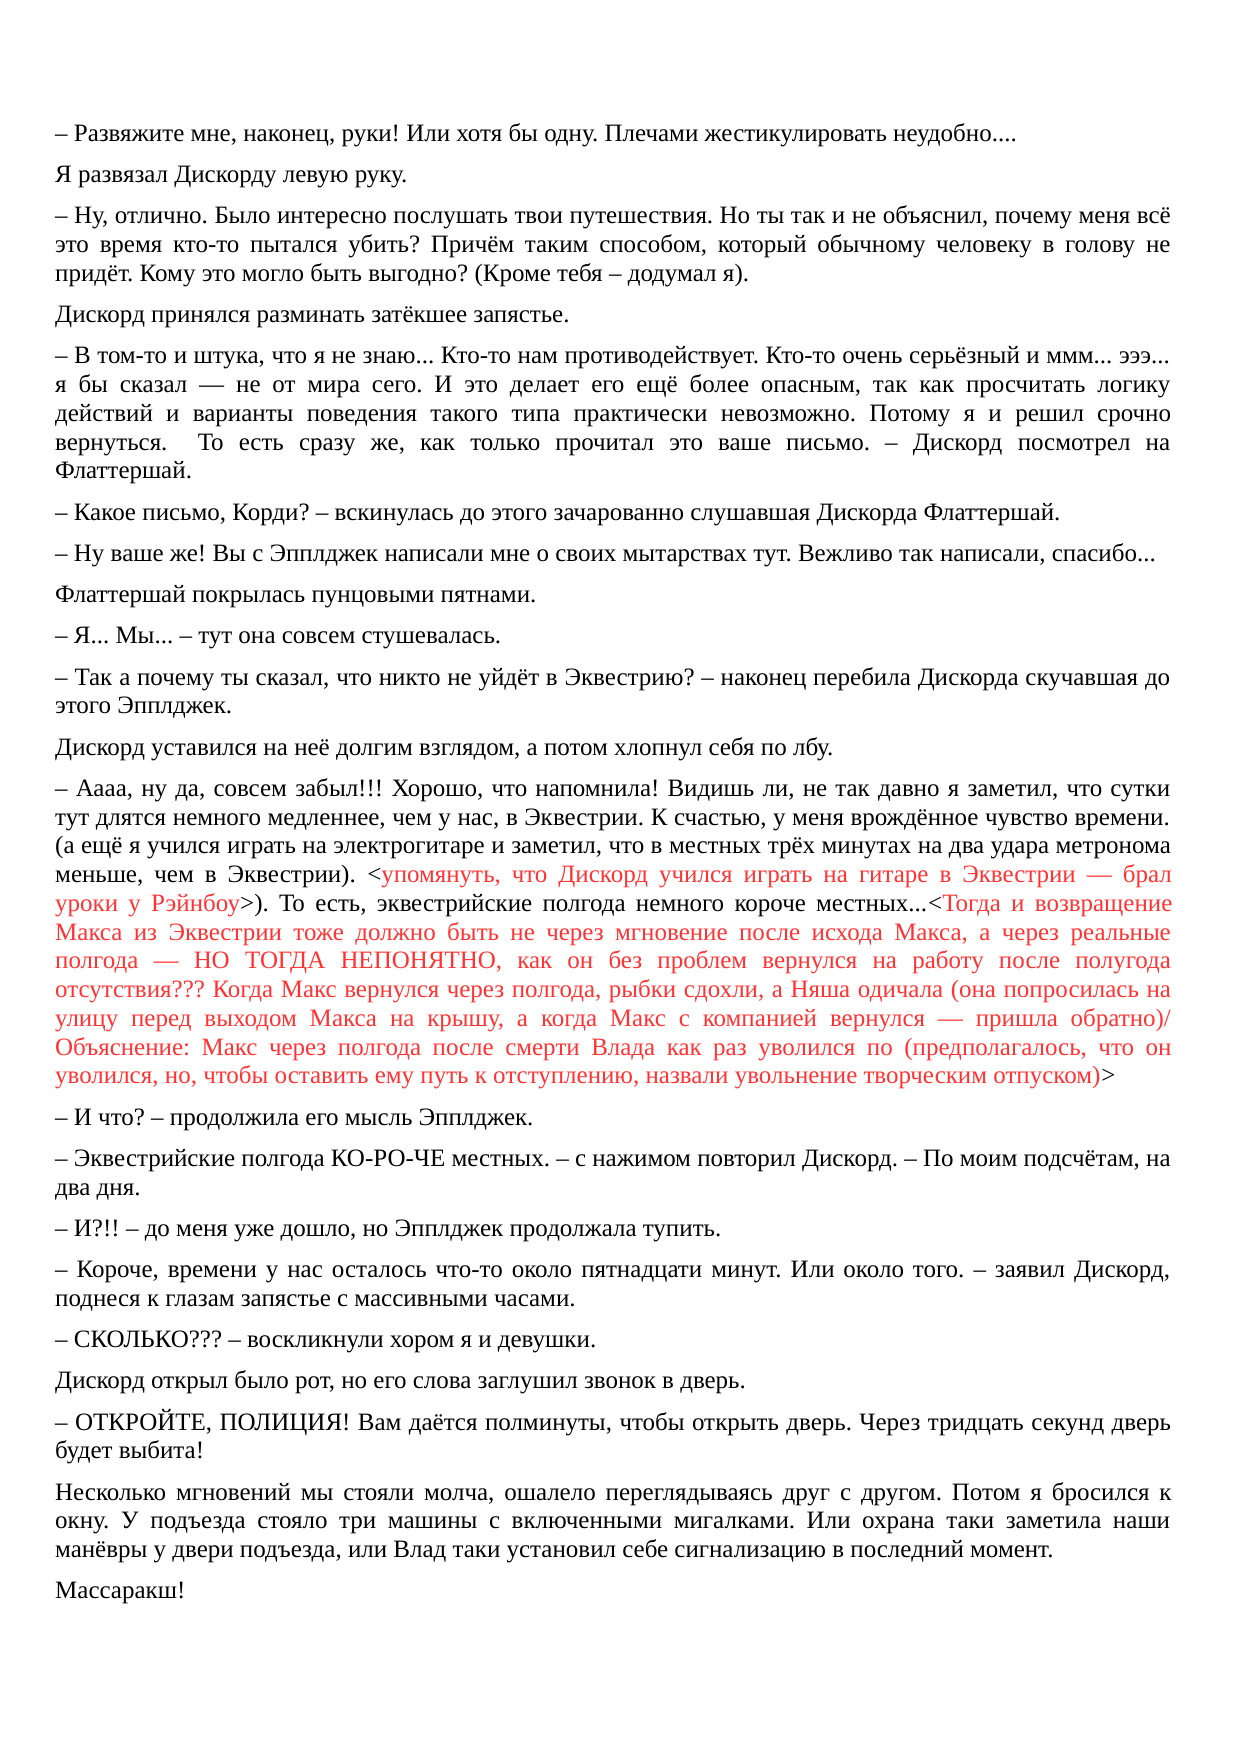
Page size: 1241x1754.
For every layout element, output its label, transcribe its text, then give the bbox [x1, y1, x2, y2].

text – Ну ваше же! Вы с Эпплджек написали мне о своих мытарствах тут. Вежливо так написали, спасибо... [55, 538, 1172, 567]
text – В том-то и штука, что я не знаю... Кто-то нам противодействует. Кто-то очень серьёзный и ммм... эээ... я бы сказал — не от мира сего. И это делает его ещё более опасным, так как просчитать логику действий и варианты поведения такого типа практически невозможно. Потому я и решил срочно вернуться. То есть сразу же, как только прочитал это ваше письмо. – Дискорд посмотрел на Флаттершай. [55, 341, 1172, 484]
text Я развязал Дискорду левую руку. [55, 159, 1172, 188]
text Дискорд принялся разминать затёкшее запястье. [55, 299, 1172, 328]
text Массаракш! [55, 1576, 1172, 1604]
text – Развяжите мне, наконец, руки! Или хотя бы одну. Плечами жестикулировать неудобно.... [55, 118, 1172, 147]
text Дискорд уставился на неё долгим взглядом, а потом хлопнул себя по лбу. [55, 732, 1172, 761]
text – Я... Мы... – тут она совсем стушевалась. [55, 621, 1172, 649]
text – Какое письмо, Корди? – вскинулась до этого зачарованно слушавшая Дискорда Флаттершай. [55, 497, 1172, 526]
text – Ну, отлично. Было интересно послушать твои путешествия. Но ты так и не объяснил, почему меня всё это время кто-то пытался убить? Причём таким способом, который обычному человеку в голову не придёт. Кому это могло быть выгодно? (Кроме тебя – додумал я). [55, 201, 1172, 287]
text – Эквестрийские полгода КО-РО-ЧЕ местных. – с нажимом повторил Дискорд. – По моим подсчётам, на два дня. [55, 1143, 1172, 1201]
text – И что? – продолжила его мысль Эпплджек. [55, 1102, 1172, 1131]
text – Короче, времени у нас осталось что-то около пятнадцати минут. Или около того. – заявил Дискорд, поднеся к глазам запястье с массивными часами. [55, 1254, 1172, 1312]
text – ОТКРОЙТЕ, ПОЛИЦИЯ! Вам даётся полминуты, чтобы открыть дверь. Через тридцать секунд дверь будет выбита! [55, 1407, 1172, 1464]
text Флаттершай покрылась пунцовыми пятнами. [55, 579, 1172, 608]
text – Аааа, ну да, совсем забыл!!! Хорошо, что напомнила! Видишь ли, не так давно я заметил, что сутки тут длятся немного медленнее, чем у нас, в Эквестрии. К счастью, у меня врождённое чувство времени. (а ещё я учился играть на электрогитаре и заметил, что в местных трёх минутах на два удара метронома меньше, чем в Эквестрии). <упомянуть, что Дискорд учился играть на гитаре в Эквестрии — брал уроки у Рэйнбоу>). То есть, эквестрийские полгода немного короче местных...<Тогда и возвращение Макса из Эквестрии тоже должно быть не через мгновение после исхода Макса, а через реальные полгода — НО ТОГДА НЕПОНЯТНО, как он без проблем вернулся на работу после полугода отсутствия??? Когда Макс вернулся через полгода, рыбки сдохли, а Няша одичала (она попросилась на улицу перед выходом Макса на крышу, а когда Макс с компанией вернулся — пришла обратно)/ Объяснение: Макс через полгода после смерти Влада как раз уволился по (предполагалось, что он уволился, но, чтобы оставить ему путь к отступлению, назвали увольнение творческим отпуском)> [55, 773, 1172, 1089]
text – И?!! – до меня уже дошло, но Эпплджек продолжала тупить. [55, 1213, 1172, 1242]
text Несколько мгновений мы стояли молча, ошалело переглядываясь друг с другом. Потом я бросился к окну. У подъезда стояло три машины с включенными мигалками. Или охрана таки заметила наши манёвры у двери подъезда, или Влад таки установил себе сигнализацию в последний момент. [55, 1477, 1172, 1563]
text – СКОЛЬКО??? – воскликнули хором я и девушки. [55, 1324, 1172, 1353]
text Дискорд открыл было рот, но его слова заглушил звонок в дверь. [55, 1366, 1172, 1394]
text – Так а почему ты сказал, что никто не уйдёт в Эквестрию? – наконец перебила Дискорда скучавшая до этого Эпплджек. [55, 662, 1172, 719]
